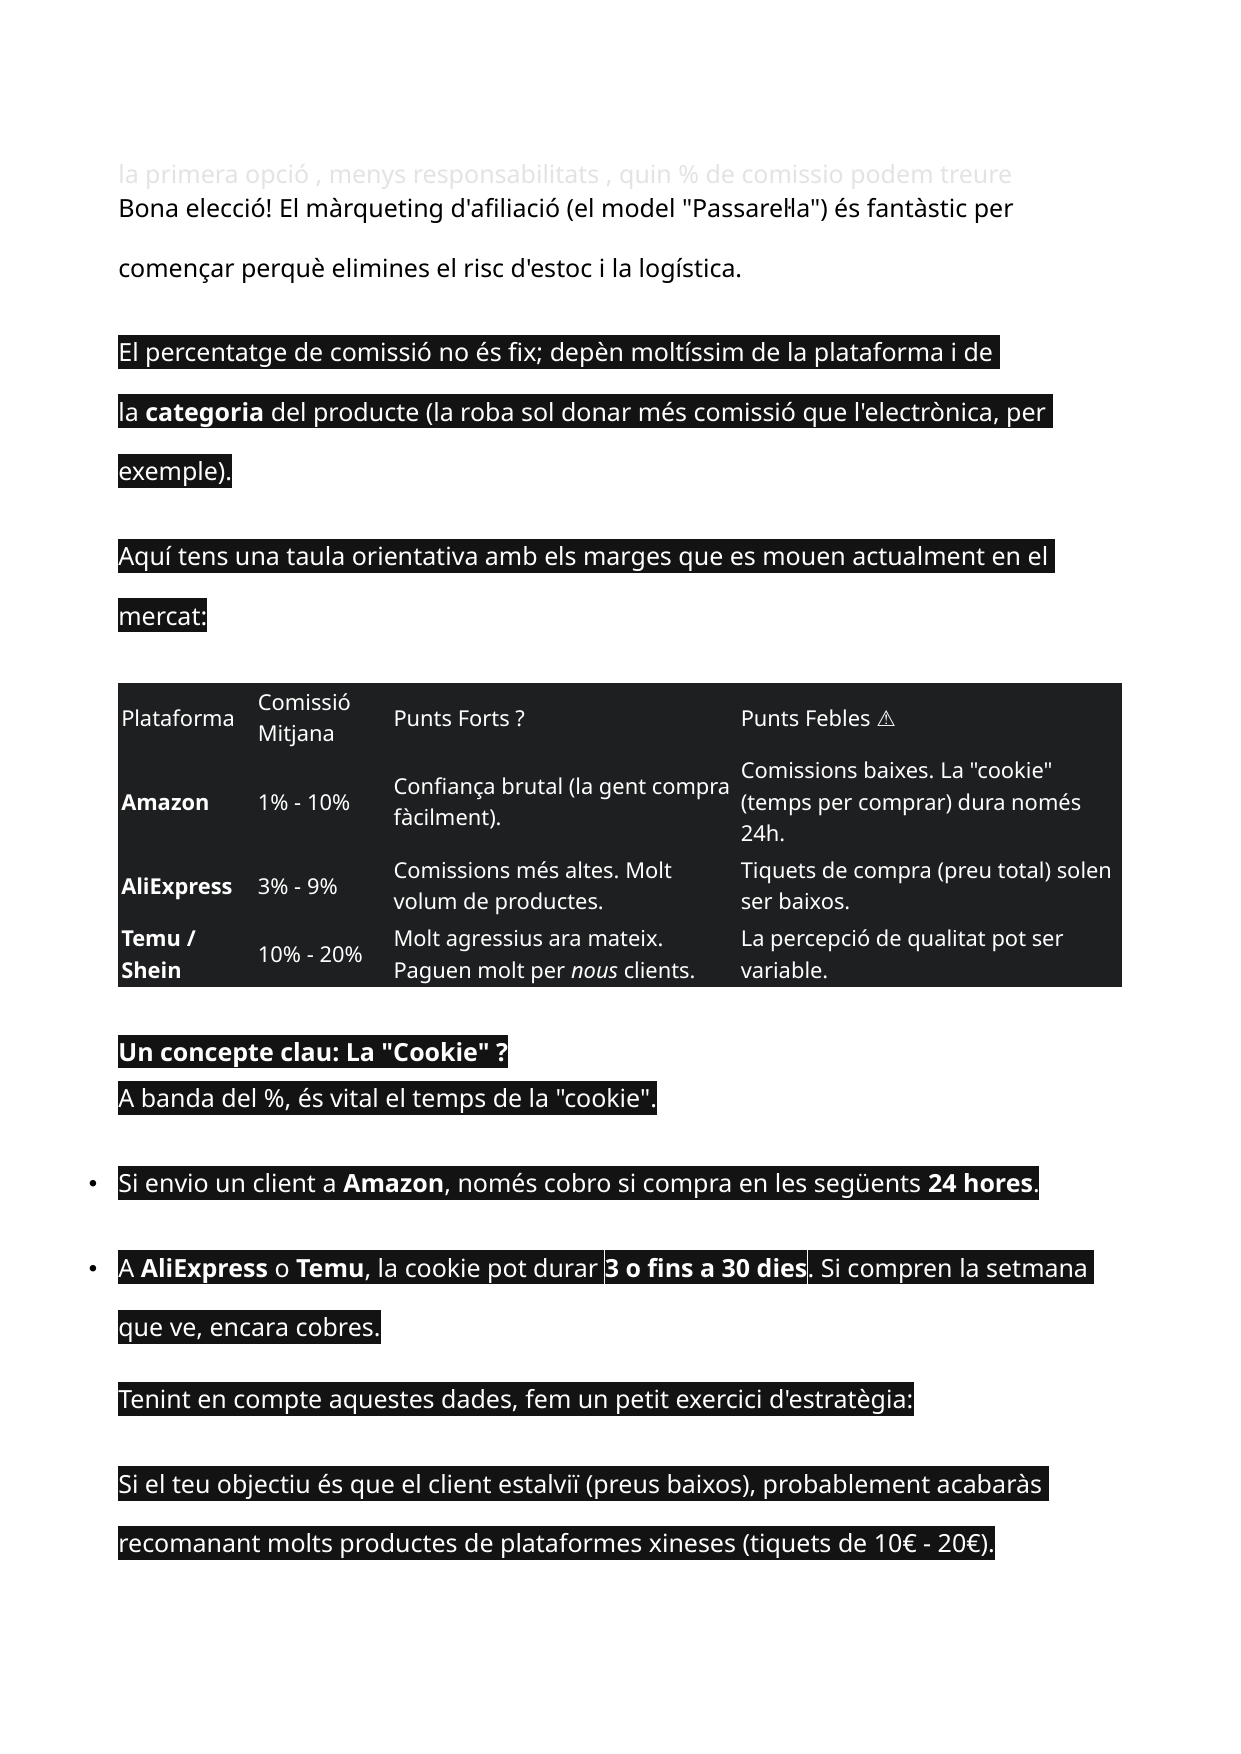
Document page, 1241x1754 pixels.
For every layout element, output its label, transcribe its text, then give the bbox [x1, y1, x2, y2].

text Si el teu objectiu és que el client estalviï (preus baixos), probablement acabaràs recomanant molts productes de plataformes xineses (tiquets de 10€ - 20€). [118, 1466, 1122, 1560]
table_cell La percepció de qualitat pot ser variable. [738, 919, 1122, 987]
table_cell Tiquets de compra (preu total) solen ser baixos. [738, 851, 1122, 919]
table_cell Comissions baixes. La "cookie" (temps per comprar) dura només 24h. [738, 751, 1122, 851]
list Si envio un client a Amazon, només cobro si compra en les següents 24 hores. [118, 1166, 1122, 1200]
text Bona elecció! El màrqueting d'afiliació (el model "Passarel·la") és fantàstic per començar perquè elimines el risc d'estoc i la logística. [118, 191, 1122, 284]
text la primera opció , menys responsabilitats , quin % de comissio podem treure [118, 147, 1122, 191]
text Tenint en compte aquestes dades, fem un petit exercici d'estratègia: [118, 1382, 1122, 1416]
table_cell Molt agressius ara mateix. Paguen molt per nous clients. [390, 919, 738, 987]
table_header Punts Forts ? [390, 683, 738, 751]
table_cell Confiança brutal (la gent compra fàcilment). [390, 751, 738, 851]
table_cell Amazon [118, 751, 255, 851]
table_header Punts Febles ⚠️ [738, 683, 1122, 751]
table_cell 10% - 20% [255, 919, 390, 987]
text A banda del %, és vital el temps de la "cookie". [118, 1081, 1122, 1115]
table_header Plataforma [118, 683, 255, 751]
table_cell Comissions més altes. Molt volum de productes. [390, 851, 738, 919]
subtitle Un concepte clau: La "Cookie" ? [118, 1031, 1122, 1068]
list A AliExpress o Temu, la cookie pot durar 3 o fins a 30 dies. Si compren la setmana que ve, encara cobres. [118, 1250, 1122, 1344]
table_header Comissió Mitjana [255, 683, 390, 751]
table_cell 3% - 9% [255, 851, 390, 919]
table_cell AliExpress [118, 851, 255, 919]
text El percentatge de comissió no és fix; depèn moltíssim de la plataforma i de la categoria del producte (la roba sol donar més comissió que l'electrònica, per exemple). [118, 335, 1122, 488]
table_cell 1% - 10% [255, 751, 390, 851]
text Aquí tens una taula orientativa amb els marges que es mouen actualment en el mercat: [118, 538, 1122, 632]
table_cell Temu / Shein [118, 919, 255, 987]
